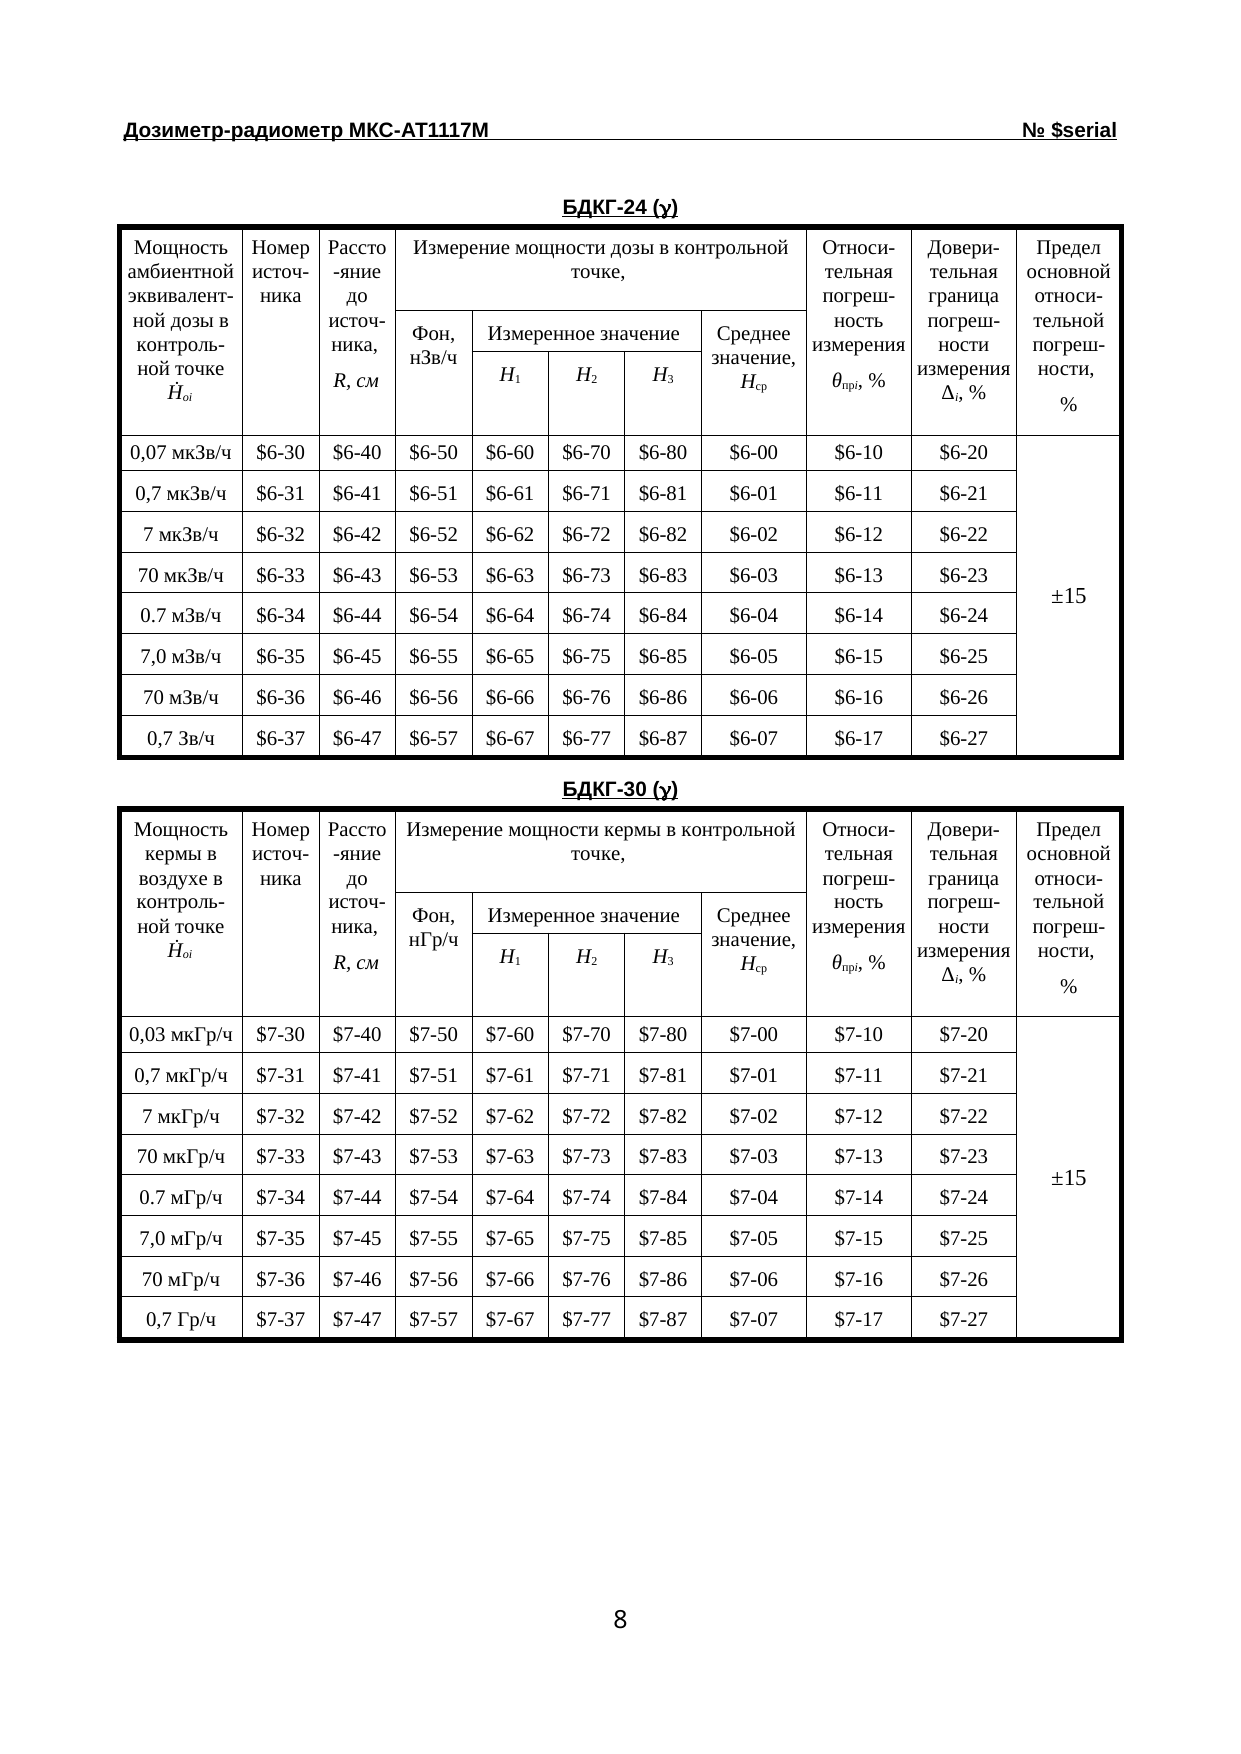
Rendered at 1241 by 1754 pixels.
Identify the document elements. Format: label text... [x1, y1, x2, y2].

table_cell ±15 [1017, 1017, 1119, 1337]
table_cell $7-53 [396, 1135, 472, 1174]
table_cell $6-06 [702, 675, 806, 714]
table_cell $7-60 [473, 1017, 548, 1052]
table_cell 7 мкЗв/ч [122, 512, 242, 552]
table_cell $7-45 [320, 1216, 395, 1256]
table_cell 0,7 Зв/ч [122, 716, 242, 755]
table_cell Фон, нГр/ч [396, 893, 472, 1016]
table_cell 70 мЗв/ч [122, 675, 242, 714]
table_cell $7-15 [807, 1216, 911, 1256]
table_cell $6-01 [702, 471, 806, 511]
table_cell $6-83 [625, 553, 701, 592]
table_cell $6-27 [912, 716, 1016, 755]
table_cell $6-35 [243, 634, 319, 674]
table_cell Довери-тельная граница погреш-ности измерения Δi, % [912, 812, 1016, 1016]
table_cell $6-26 [912, 675, 1016, 714]
table_cell $6-12 [807, 512, 911, 552]
table_cell H2 [549, 352, 624, 434]
table_cell $7-44 [320, 1175, 395, 1215]
table_cell $6-75 [549, 634, 624, 674]
table_cell $6-34 [243, 593, 319, 633]
table_cell $7-77 [549, 1297, 624, 1337]
table_cell $7-85 [625, 1216, 701, 1256]
table_header БДКГ-24 () [119, 179, 1121, 224]
table_cell $6-63 [473, 553, 548, 592]
table_cell Предел основной относи-тельной погреш-ности, % [1017, 812, 1119, 1016]
table_cell $6-02 [702, 512, 806, 552]
table_cell $6-14 [807, 593, 911, 633]
table_cell $6-74 [549, 593, 624, 633]
table_cell Измеренное значение [473, 893, 701, 933]
table_cell $6-73 [549, 553, 624, 592]
table_cell Рассто-яние до источ-ника, R, см [320, 812, 395, 1016]
table_cell $6-16 [807, 675, 911, 714]
table_cell Среднее значение, Hср [702, 311, 806, 434]
table_cell $6-81 [625, 471, 701, 511]
table_cell H2 [549, 934, 624, 1016]
table_cell $6-40 [320, 436, 395, 470]
table_cell $7-81 [625, 1053, 701, 1093]
table_cell $7-64 [473, 1175, 548, 1215]
table_cell $6-82 [625, 512, 701, 552]
table_cell Рассто-яние до источ-ника, R, см [320, 230, 395, 434]
table_cell $6-70 [549, 436, 624, 470]
table_cell $6-17 [807, 716, 911, 755]
table_cell $6-60 [473, 436, 548, 470]
table_cell 70 мкГр/ч [122, 1135, 242, 1174]
table_cell $6-21 [912, 471, 1016, 511]
table_cell $6-52 [396, 512, 472, 552]
table_cell $7-50 [396, 1017, 472, 1052]
table_cell Измеренное значение [473, 311, 701, 351]
table_cell $6-55 [396, 634, 472, 674]
table_cell $7-84 [625, 1175, 701, 1215]
table_header БДКГ-30 () [119, 760, 1121, 806]
table_cell $7-12 [807, 1094, 911, 1133]
table_cell $6-23 [912, 553, 1016, 592]
table_cell $7-11 [807, 1053, 911, 1093]
table_cell $6-65 [473, 634, 548, 674]
table_cell $6-30 [243, 436, 319, 470]
table_cell $6-46 [320, 675, 395, 714]
table_cell $7-43 [320, 1135, 395, 1174]
table_cell Мощность кермы в воздухе в контроль-ной точке Ḣoi [122, 812, 242, 1016]
table_cell $6-72 [549, 512, 624, 552]
table_cell $6-13 [807, 553, 911, 592]
table_cell $7-63 [473, 1135, 548, 1174]
table_cell $6-36 [243, 675, 319, 714]
table_cell $6-44 [320, 593, 395, 633]
table_cell $7-37 [243, 1297, 319, 1337]
table_cell Фон, нЗв/ч [396, 311, 472, 434]
table_cell $6-53 [396, 553, 472, 592]
table_cell $7-72 [549, 1094, 624, 1133]
table_cell $7-41 [320, 1053, 395, 1093]
table_cell $7-55 [396, 1216, 472, 1256]
table_cell $7-30 [243, 1017, 319, 1052]
table_cell $6-07 [702, 716, 806, 755]
table_cell $6-77 [549, 716, 624, 755]
table_cell $7-62 [473, 1094, 548, 1133]
table_cell $7-82 [625, 1094, 701, 1133]
table_cell 70 мкЗв/ч [122, 553, 242, 592]
table_cell $6-86 [625, 675, 701, 714]
table_cell $7-86 [625, 1257, 701, 1296]
table_cell $7-33 [243, 1135, 319, 1174]
table_cell $6-22 [912, 512, 1016, 552]
table_cell $6-41 [320, 471, 395, 511]
table_cell $6-62 [473, 512, 548, 552]
table_cell $7-21 [912, 1053, 1016, 1093]
table_cell $6-31 [243, 471, 319, 511]
table_cell $7-83 [625, 1135, 701, 1174]
table_cell $7-25 [912, 1216, 1016, 1256]
table_cell $6-05 [702, 634, 806, 674]
table_cell $7-65 [473, 1216, 548, 1256]
table_cell $6-51 [396, 471, 472, 511]
table_cell $6-42 [320, 512, 395, 552]
table_cell Предел основной относи-тельной погреш-ности, % [1017, 230, 1119, 434]
table_cell Номер источ-ника [243, 812, 319, 1016]
table_cell $7-46 [320, 1257, 395, 1296]
table_cell $7-31 [243, 1053, 319, 1093]
table_cell $7-56 [396, 1257, 472, 1296]
table_cell $7-06 [702, 1257, 806, 1296]
table_cell $7-42 [320, 1094, 395, 1133]
table_cell $6-57 [396, 716, 472, 755]
table_cell $6-50 [396, 436, 472, 470]
table_cell $6-54 [396, 593, 472, 633]
table_cell 70 мГр/ч [122, 1257, 242, 1296]
table_cell $7-23 [912, 1135, 1016, 1174]
table_cell $6-71 [549, 471, 624, 511]
table_cell $7-71 [549, 1053, 624, 1093]
table_cell $7-27 [912, 1297, 1016, 1337]
table_cell 0,03 мкГр/ч [122, 1017, 242, 1052]
table_cell H1 [473, 934, 548, 1016]
table_cell $7-05 [702, 1216, 806, 1256]
table_cell $6-45 [320, 634, 395, 674]
table_cell $7-36 [243, 1257, 319, 1296]
table_cell Относи-тельная погреш-ность измерения θпрi, % [807, 812, 911, 1016]
table_cell $7-03 [702, 1135, 806, 1174]
table_cell ±15 [1017, 436, 1119, 755]
table_cell $6-25 [912, 634, 1016, 674]
table_cell $6-80 [625, 436, 701, 470]
table_cell $6-37 [243, 716, 319, 755]
table_cell $7-16 [807, 1257, 911, 1296]
table_cell $7-67 [473, 1297, 548, 1337]
table_cell $7-32 [243, 1094, 319, 1133]
table_cell $7-14 [807, 1175, 911, 1215]
table_cell $7-04 [702, 1175, 806, 1215]
table_cell $7-87 [625, 1297, 701, 1337]
table_cell $7-34 [243, 1175, 319, 1215]
table_cell Довери-тельная граница погреш-ности измерения Δi, % [912, 230, 1016, 434]
table_cell $7-00 [702, 1017, 806, 1052]
table_cell $7-13 [807, 1135, 911, 1174]
table_cell $7-70 [549, 1017, 624, 1052]
table_cell H3 [625, 934, 701, 1016]
table_cell $7-02 [702, 1094, 806, 1133]
table_cell $7-40 [320, 1017, 395, 1052]
table_cell $7-52 [396, 1094, 472, 1133]
table_cell 7,0 мГр/ч [122, 1216, 242, 1256]
table_cell $7-80 [625, 1017, 701, 1052]
table_cell Среднее значение, Hср [702, 893, 806, 1016]
table_cell $7-07 [702, 1297, 806, 1337]
table_cell $7-75 [549, 1216, 624, 1256]
table_cell 0.7 мЗв/ч [122, 593, 242, 633]
table_cell $6-00 [702, 436, 806, 470]
table_cell 0,7 Гр/ч [122, 1297, 242, 1337]
table_cell $6-87 [625, 716, 701, 755]
table_cell $6-15 [807, 634, 911, 674]
table_cell $6-76 [549, 675, 624, 714]
table_cell $6-47 [320, 716, 395, 755]
table_cell $6-43 [320, 553, 395, 592]
table_cell $7-35 [243, 1216, 319, 1256]
table_cell $6-66 [473, 675, 548, 714]
table_cell $7-24 [912, 1175, 1016, 1215]
table_cell $6-84 [625, 593, 701, 633]
table_cell $7-01 [702, 1053, 806, 1093]
table_cell $7-74 [549, 1175, 624, 1215]
table_cell Мощность амбиентной эквивалент-ной дозы в контроль-ной точке Ḣoi [122, 230, 242, 434]
table_cell Относи-тельная погреш-ность измерения θпрi, % [807, 230, 911, 434]
table_cell $7-61 [473, 1053, 548, 1093]
table_cell $6-04 [702, 593, 806, 633]
table_cell $6-24 [912, 593, 1016, 633]
table_cell Измерение мощности кермы в контрольной точке, [396, 812, 806, 892]
table_cell 0,07 мкЗв/ч [122, 436, 242, 470]
table_cell $7-22 [912, 1094, 1016, 1133]
table_cell H3 [625, 352, 701, 434]
table_cell 7,0 мЗв/ч [122, 634, 242, 674]
table_cell $6-32 [243, 512, 319, 552]
table_cell $6-33 [243, 553, 319, 592]
table_cell $6-11 [807, 471, 911, 511]
table_cell 0.7 мГр/ч [122, 1175, 242, 1215]
table_cell $7-76 [549, 1257, 624, 1296]
table_cell $7-47 [320, 1297, 395, 1337]
table_cell H1 [473, 352, 548, 434]
table_cell $7-17 [807, 1297, 911, 1337]
table_cell Номер источ-ника [243, 230, 319, 434]
table_cell $7-54 [396, 1175, 472, 1215]
table_cell $7-73 [549, 1135, 624, 1174]
table_cell $6-56 [396, 675, 472, 714]
table_cell $6-20 [912, 436, 1016, 470]
table_cell $6-03 [702, 553, 806, 592]
table_cell $7-10 [807, 1017, 911, 1052]
table_cell $7-57 [396, 1297, 472, 1337]
table_cell 0,7 мкЗв/ч [122, 471, 242, 511]
table_cell $6-10 [807, 436, 911, 470]
table_cell $6-85 [625, 634, 701, 674]
table_cell $6-64 [473, 593, 548, 633]
table_cell 0,7 мкГр/ч [122, 1053, 242, 1093]
table_cell $7-66 [473, 1257, 548, 1296]
table_cell $7-20 [912, 1017, 1016, 1052]
table_cell $7-26 [912, 1257, 1016, 1296]
table_cell $6-67 [473, 716, 548, 755]
table_cell 7 мкГр/ч [122, 1094, 242, 1133]
table_cell $7-51 [396, 1053, 472, 1093]
table_cell $6-61 [473, 471, 548, 511]
table_cell Измерение мощности дозы в контрольной точке, [396, 230, 806, 310]
